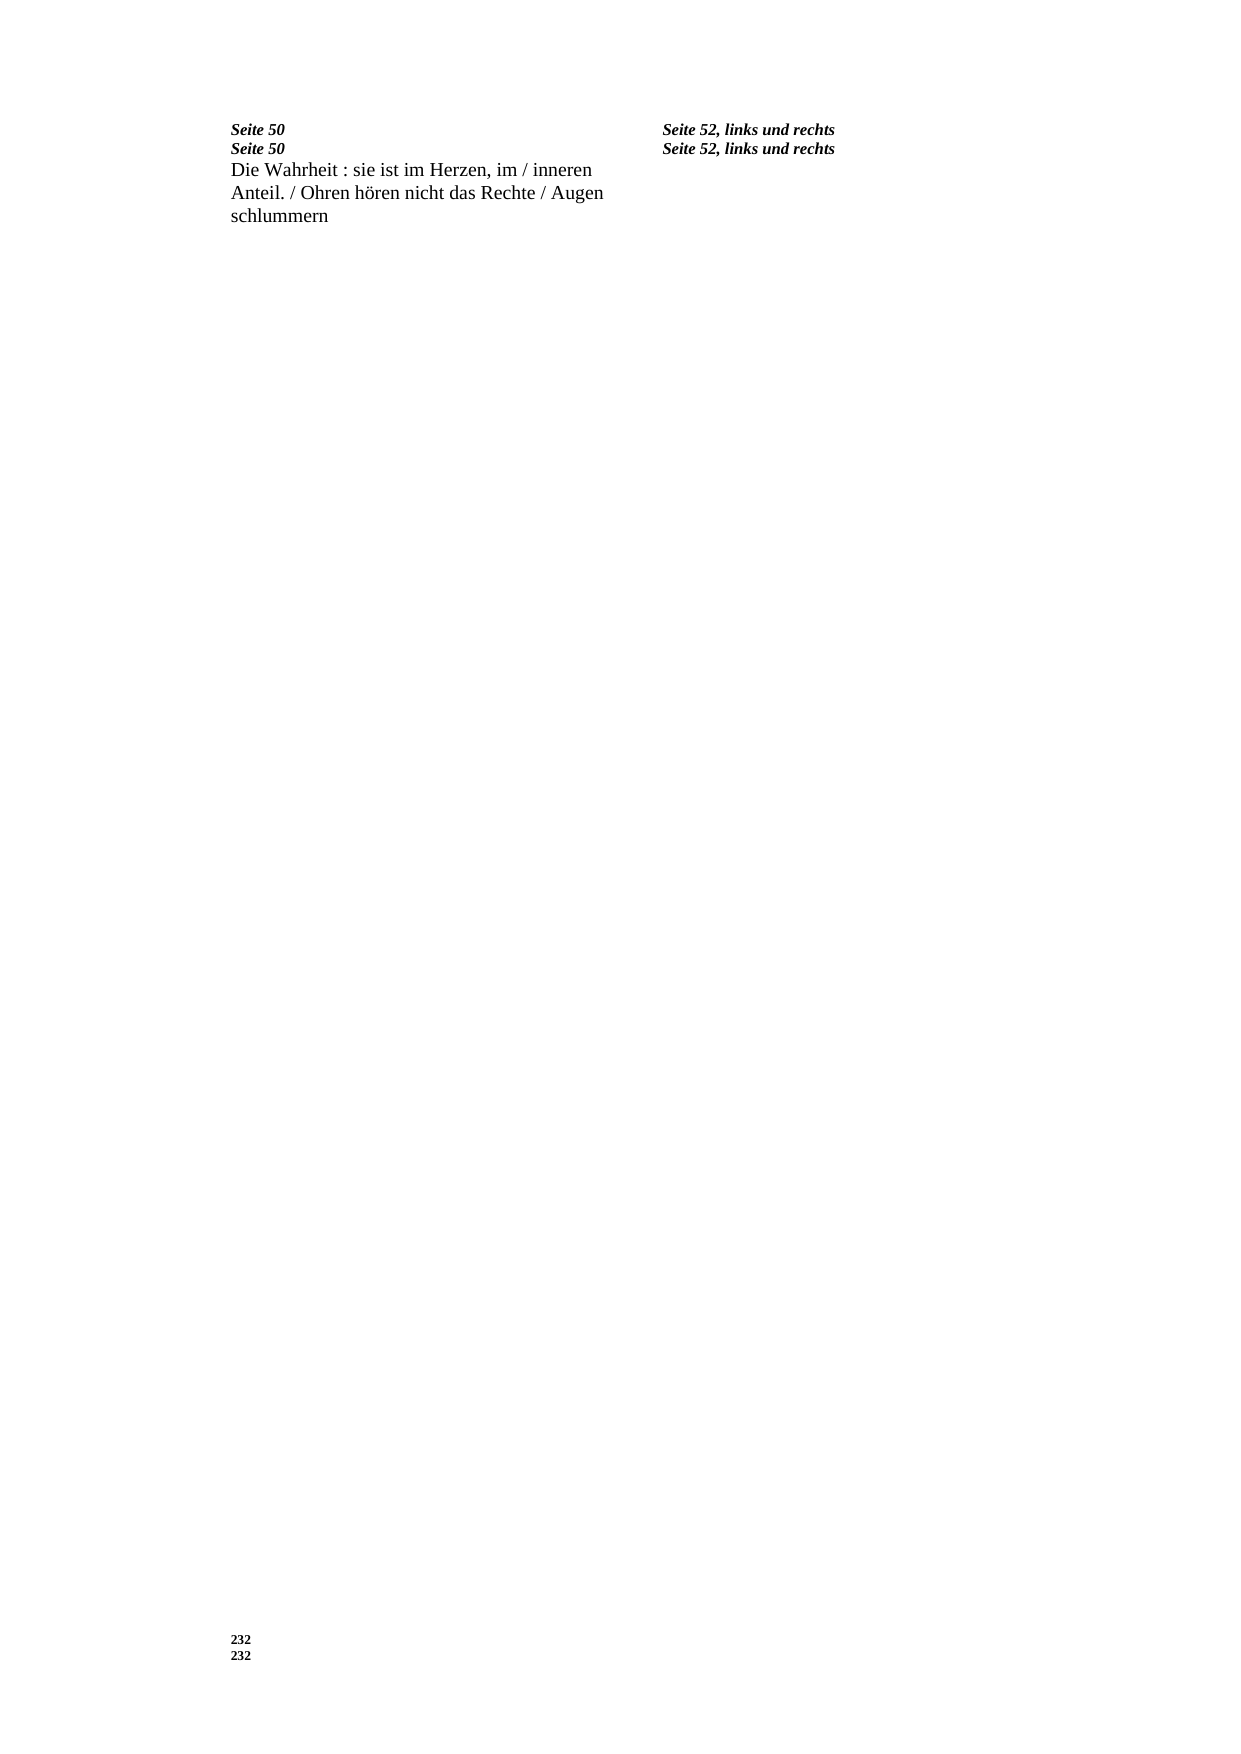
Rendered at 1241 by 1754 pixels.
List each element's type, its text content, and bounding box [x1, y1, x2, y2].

text Die Wahrheit : sie ist im Herzen, im / inneren Anteil. / Ohren hören nicht das Rechte / Augen schlummern [231, 158, 609, 227]
